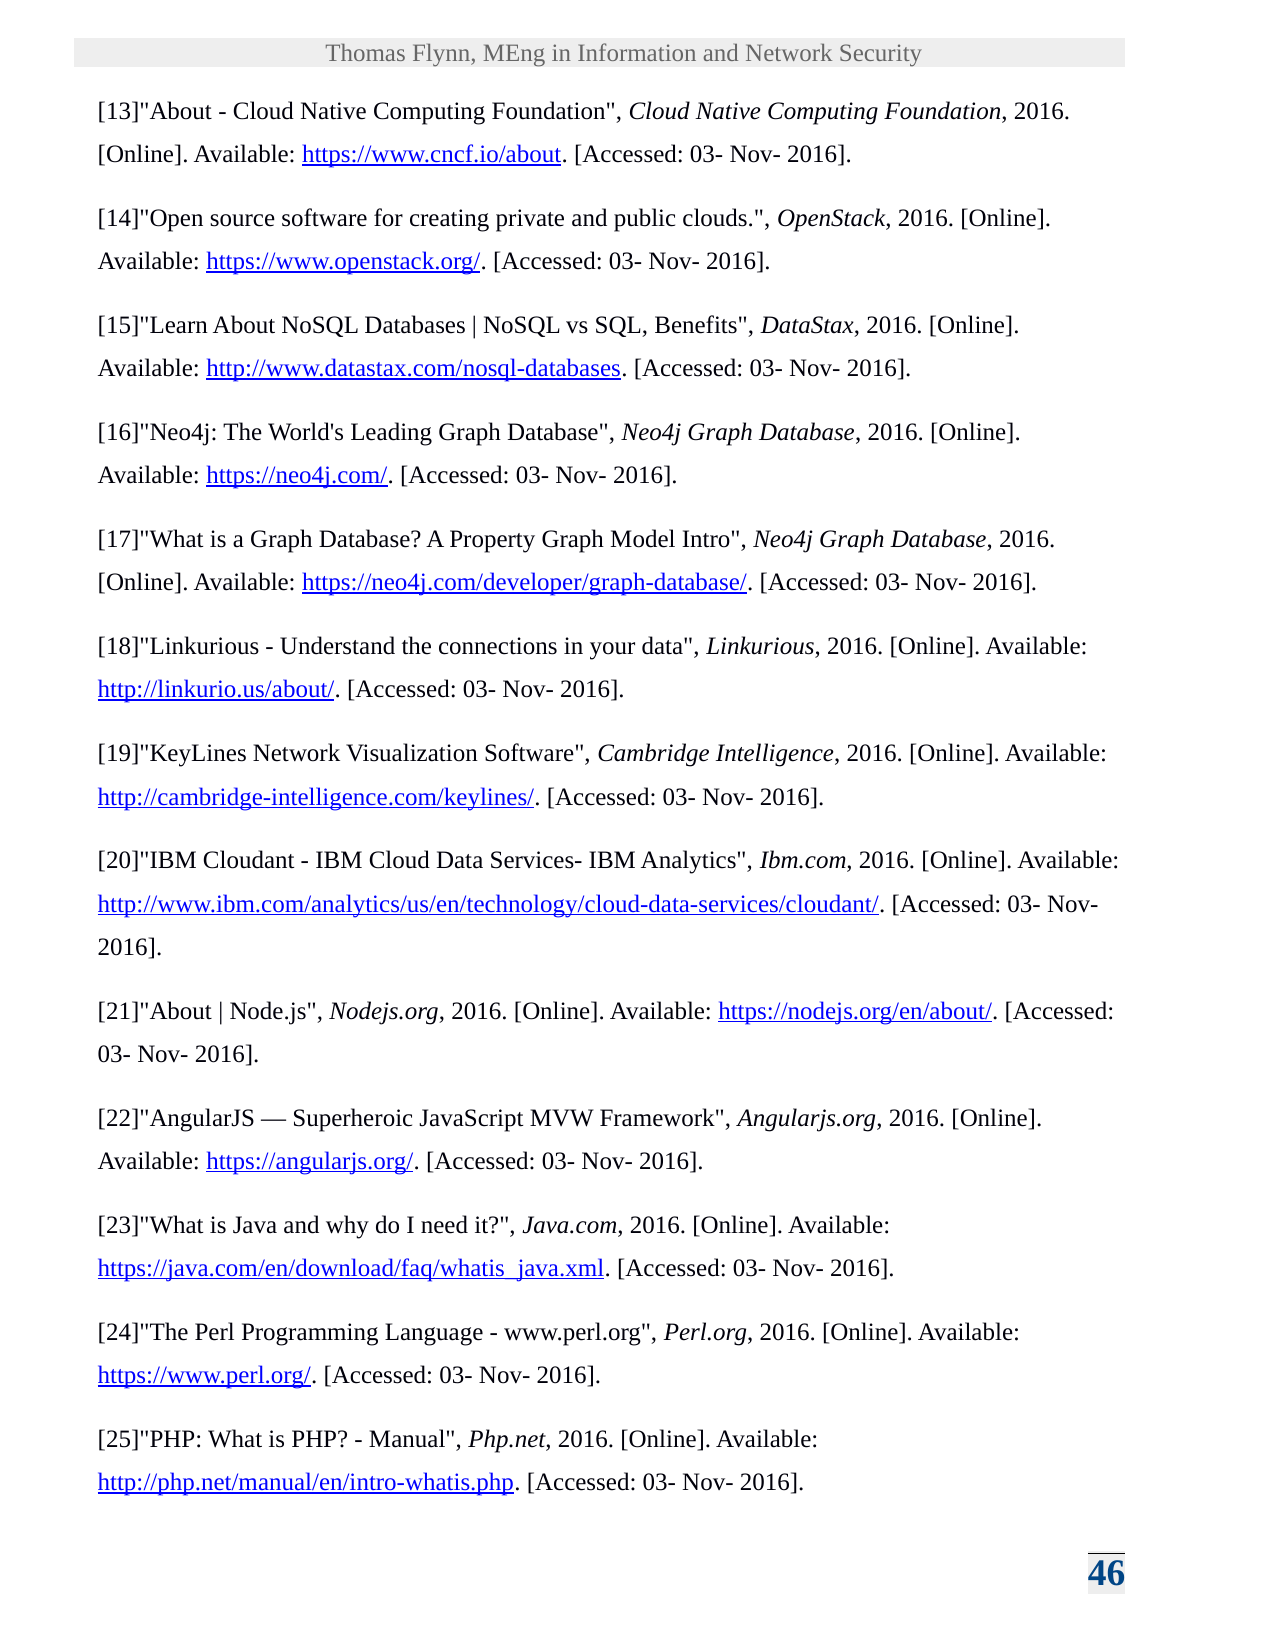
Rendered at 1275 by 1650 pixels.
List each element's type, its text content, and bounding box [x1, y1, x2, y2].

text [17]"What is a Graph Database? A Property Graph Model Intro", Neo4j Graph Database, 2016. [Online]. Available: https://neo4j.com/developer/graph-database/. [Accessed: 03- Nov- 2016]. [97, 524, 1125, 596]
text [21]"About | Node.js", Nodejs.org, 2016. [Online]. Available: https://nodejs.org/en/about/. [Accessed: 03- Nov- 2016]. [97, 996, 1125, 1068]
text [24]"The Perl Programming Language - www.perl.org", Perl.org, 2016. [Online]. Available: https://www.perl.org/. [Accessed: 03- Nov- 2016]. [97, 1317, 1125, 1389]
text [22]"AngularJS — Superheroic JavaScript MVW Framework", Angularjs.org, 2016. [Online]. Available: https://angularjs.org/. [Accessed: 03- Nov- 2016]. [97, 1103, 1125, 1175]
text [25]"PHP: What is PHP? - Manual", Php.net, 2016. [Online]. Available: http://php.net/manual/en/intro-whatis.php. [Accessed: 03- Nov- 2016]. [97, 1424, 1125, 1496]
text [15]"Learn About NoSQL Databases | NoSQL vs SQL, Benefits", DataStax, 2016. [Online]. Available: http://www.datastax.com/nosql-databases. [Accessed: 03- Nov- 2016]. [97, 310, 1125, 382]
text [20]"IBM Cloudant - IBM Cloud Data Services- IBM Analytics", Ibm.com, 2016. [Online]. Available: http://www.ibm.com/analytics/us/en/technology/cloud-data-services/cloudant/. [Accessed: 03- Nov- 2016]. [97, 846, 1125, 961]
text [14]"Open source software for creating private and public clouds.", OpenStack, 2016. [Online]. Available: https://www.openstack.org/. [Accessed: 03- Nov- 2016]. [97, 203, 1125, 275]
text [13]"About - Cloud Native Computing Foundation", Cloud Native Computing Foundation, 2016. [Online]. Available: https://www.cncf.io/about. [Accessed: 03- Nov- 2016]. [97, 96, 1125, 168]
text [18]"Linkurious - Understand the connections in your data", Linkurious, 2016. [Online]. Available: http://linkurio.us/about/. [Accessed: 03- Nov- 2016]. [97, 631, 1125, 703]
text [19]"KeyLines Network Visualization Software", Cambridge Intelligence, 2016. [Online]. Available: http://cambridge-intelligence.com/keylines/. [Accessed: 03- Nov- 2016]. [97, 738, 1125, 810]
text [16]"Neo4j: The World's Leading Graph Database", Neo4j Graph Database, 2016. [Online]. Available: https://neo4j.com/. [Accessed: 03- Nov- 2016]. [97, 417, 1125, 489]
text [23]"What is Java and why do I need it?", Java.com, 2016. [Online]. Available: https://java.com/en/download/faq/whatis_java.xml. [Accessed: 03- Nov- 2016]. [97, 1210, 1125, 1282]
